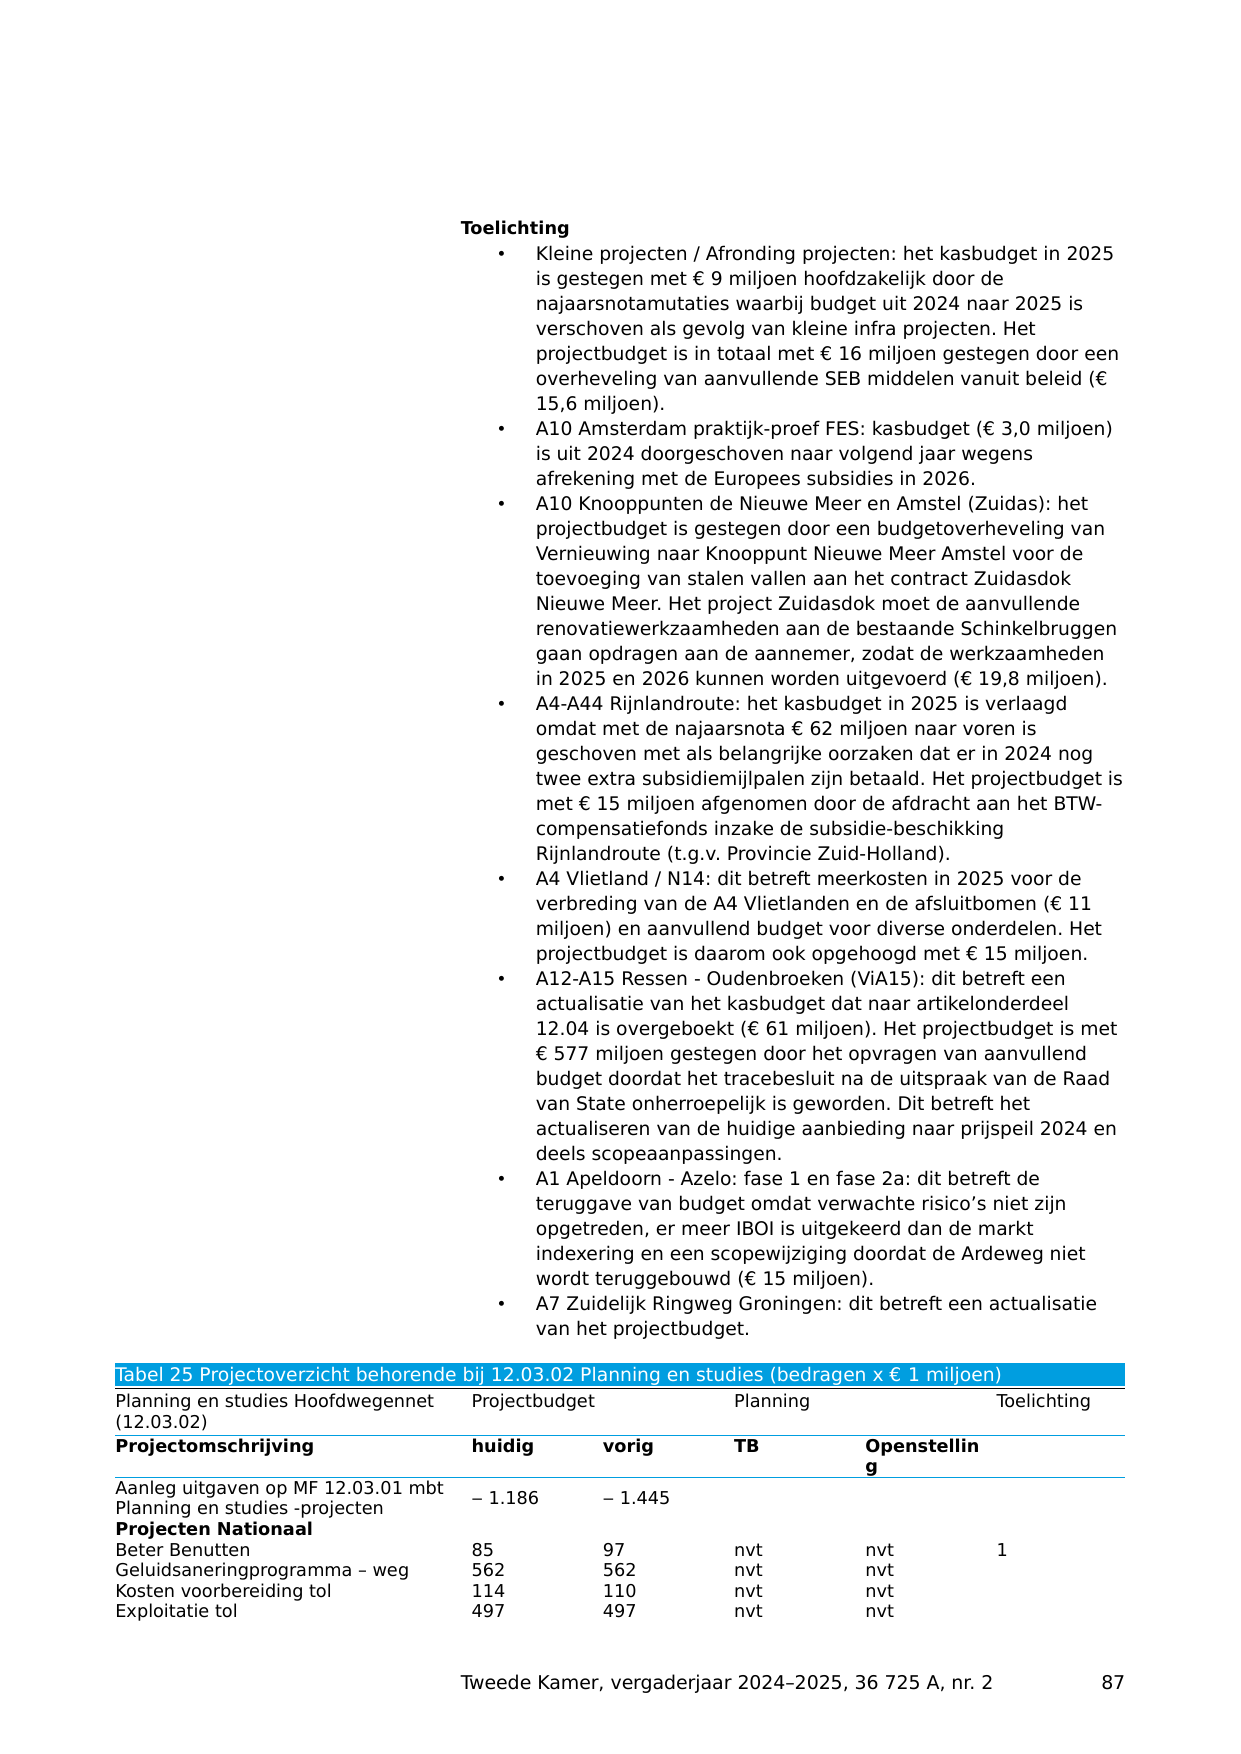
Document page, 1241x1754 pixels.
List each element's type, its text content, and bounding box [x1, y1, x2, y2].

table_cell nvt [731, 1581, 862, 1601]
text Toelichting [461, 216, 1125, 239]
list A7 Zuidelijk Ringweg Groningen: dit betreft een actualisatie van het projectbudget. [498, 1291, 1125, 1341]
list A10 Knooppunten de Nieuwe Meer en Amstel (Zuidas): het projectbudget is gestegen door een budgetoverheveling van Vernieuwing naar Knooppunt Nieuwe Meer Amstel voor de toevoeging van stalen vallen aan het contract Zuidasdok Nieuwe Meer. Het project Zuidasdok moet de aanvullende renovatiewerkzaamheden aan de bestaande Schinkelbruggen gaan opdragen aan de aannemer, zodat de werkzaamheden in 2025 en 2026 kunnen worden uitgevoerd (€ 19,8 miljoen). [498, 491, 1125, 691]
table_cell [862, 1478, 993, 1519]
table_cell Projectomschrijving [115, 1436, 468, 1477]
table_cell Toelichting [994, 1389, 1125, 1435]
table_cell huidig [469, 1436, 600, 1477]
table_cell [994, 1560, 1125, 1581]
table_cell nvt [731, 1540, 862, 1560]
table_cell Beter Benutten [115, 1540, 468, 1560]
table_cell Projecten Nationaal [115, 1519, 468, 1539]
table_cell nvt [862, 1581, 993, 1601]
table_cell vorig [600, 1436, 731, 1477]
table_cell Geluidsaneringprogramma – weg [115, 1560, 468, 1581]
table_cell 562 [600, 1560, 731, 1581]
table_cell nvt [862, 1601, 993, 1622]
table_cell [600, 1519, 731, 1539]
table_cell Planning en studies Hoofdwegennet (12.03.02) [115, 1389, 468, 1435]
table_cell Aanleg uitgaven op MF 12.03.01 mbt Planning en studies -projecten [115, 1478, 468, 1519]
table_cell TB [731, 1436, 862, 1477]
table_cell [994, 1478, 1125, 1519]
table_cell nvt [731, 1560, 862, 1581]
table_cell 114 [469, 1581, 600, 1601]
table_cell nvt [731, 1601, 862, 1622]
table_cell 1 [994, 1540, 1125, 1560]
table_cell 497 [600, 1601, 731, 1622]
table_cell [994, 1519, 1125, 1539]
list Kleine projecten / Afronding projecten: het kasbudget in 2025 is gestegen met € 9 miljoen hoofdzakelijk door de najaarsnotamutaties waarbij budget uit 2024 naar 2025 is verschoven als gevolg van kleine infra projecten. Het projectbudget is in totaal met € 16 miljoen gestegen door een overheveling van aanvullende SEB middelen vanuit beleid (€ 15,6 miljoen). [498, 241, 1125, 416]
list A1 Apeldoorn - Azelo: fase 1 en fase 2a: dit betreft de teruggave van budget omdat verwachte risico’s niet zijn opgetreden, er meer IBOI is uitgekeerd dan de markt indexering en een scopewijziging doordat de Ardeweg niet wordt teruggebouwd (€ 15 miljoen). [498, 1166, 1125, 1291]
table_cell [862, 1519, 993, 1539]
table_cell [994, 1581, 1125, 1601]
table_cell 562 [469, 1560, 600, 1581]
table_cell [469, 1519, 600, 1539]
table_cell [731, 1478, 862, 1519]
table_cell Openstelling [862, 1436, 993, 1477]
table_cell [731, 1519, 862, 1539]
table_cell nvt [862, 1560, 993, 1581]
list A10 Amsterdam praktijk-proef FES: kasbudget (€ 3,0 miljoen) is uit 2024 doorgeschoven naar volgend jaar wegens afrekening met de Europees subsidies in 2026. [498, 416, 1125, 491]
list A4-A44 Rijnlandroute: het kasbudget in 2025 is verlaagd omdat met de najaarsnota € 62 miljoen naar voren is geschoven met als belangrijke oorzaken dat er in 2024 nog twee extra subsidiemijlpalen zijn betaald. Het projectbudget is met € 15 miljoen afgenomen door de afdracht aan het BTW-compensatiefonds inzake de subsidie-beschikking Rijnlandroute (t.g.v. Provincie Zuid-Holland). [498, 691, 1125, 866]
table_cell ‒ 1.186 [469, 1478, 600, 1519]
table_cell Exploitatie tol [115, 1601, 468, 1622]
list A12-A15 Ressen - Oudenbroeken (ViA15): dit betreft een actualisatie van het kasbudget dat naar artikelonderdeel 12.04 is overgeboekt (€ 61 miljoen). Het projectbudget is met € 577 miljoen gestegen door het opvragen van aanvullend budget doordat het tracebesluit na de uitspraak van de Raad van State onherroepelijk is geworden. Dit betreft het actualiseren van de huidige aanbieding naar prijspeil 2024 en deels scopeaanpassingen. [498, 966, 1125, 1166]
table_cell Projectbudget [469, 1389, 731, 1435]
table_cell [994, 1436, 1125, 1477]
table_cell Planning [731, 1389, 993, 1435]
table_cell 497 [469, 1601, 600, 1622]
table_cell [994, 1601, 1125, 1622]
table_cell 110 [600, 1581, 731, 1601]
table_cell Kosten voorbereiding tol [115, 1581, 468, 1601]
table_cell nvt [862, 1540, 993, 1560]
table_cell 85 [469, 1540, 600, 1560]
table_cell 97 [600, 1540, 731, 1560]
list A4 Vlietland / N14: dit betreft meerkosten in 2025 voor de verbreding van de A4 Vlietlanden en de afsluitbomen (€ 11 miljoen) en aanvullend budget voor diverse onderdelen. Het projectbudget is daarom ook opgehoogd met € 15 miljoen. [498, 866, 1125, 966]
table_cell ‒ 1.445 [600, 1478, 731, 1519]
